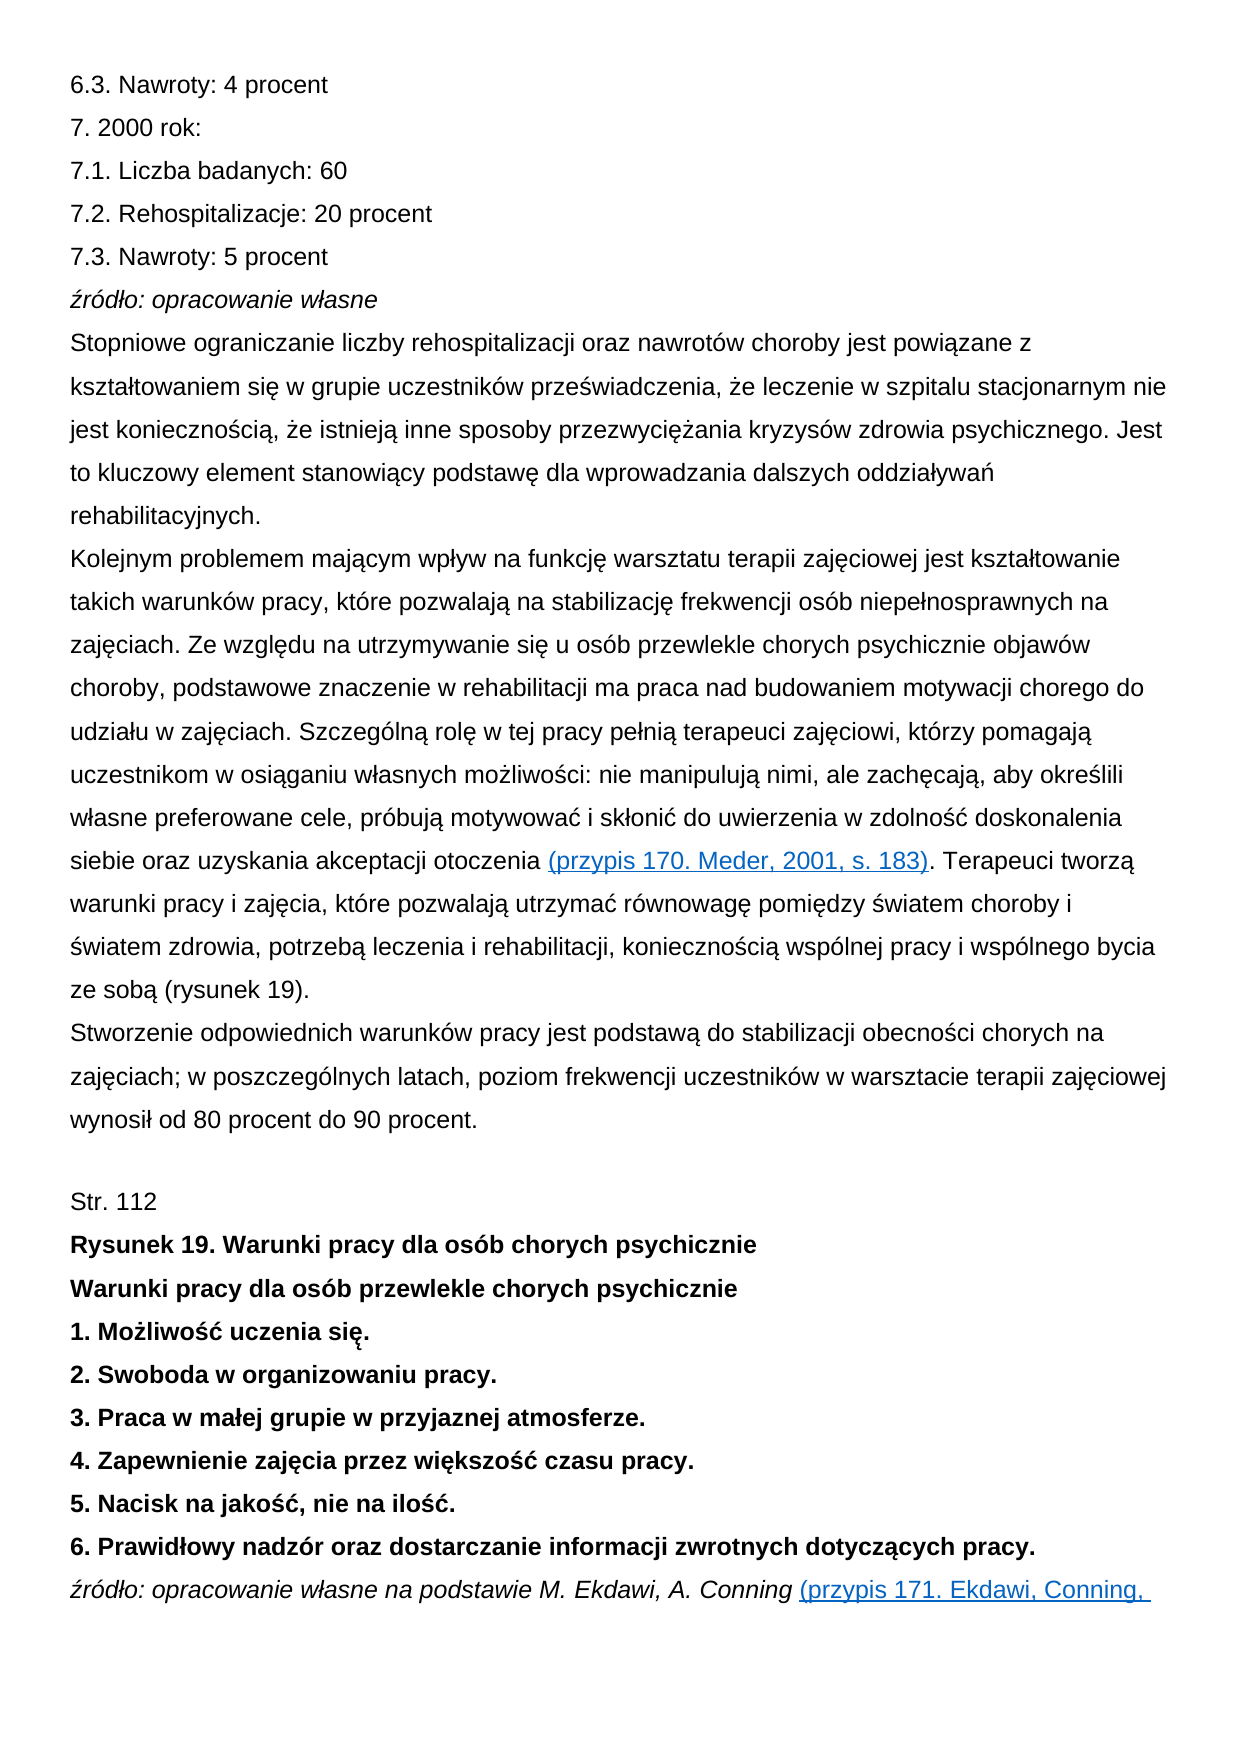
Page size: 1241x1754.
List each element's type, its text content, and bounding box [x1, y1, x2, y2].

text 7.3. Nawroty: 5 procent [70, 242, 1171, 271]
text 3. Praca w małej grupie w przyjaznej atmosferze. [70, 1403, 1171, 1432]
text 7. 2000 rok: [70, 113, 1171, 142]
text 6. Prawidłowy nadzór oraz dostarczanie informacji zwrotnych dotyczących pracy. [70, 1532, 1171, 1561]
text Warunki pracy dla osób przewlekle chorych psychicznie [70, 1273, 1171, 1302]
text 1. Możliwość uczenia się̨. [70, 1317, 1171, 1345]
text Stworzenie odpowiednich warunków pracy jest podstawą do stabilizacji obecności chorych na zajęciach; w poszczególnych latach, poziom frekwencji uczestników w warsztacie terapii zajęciowej wynosił od 80 procent do 90 procent. [70, 1018, 1171, 1133]
text 5. Nacisk na jakość, nie na ilość. [70, 1489, 1171, 1518]
text źródło: opracowanie własne [70, 285, 1171, 314]
text 4. Zapewnienie zajęcia przez większość czasu pracy. [70, 1446, 1171, 1475]
text 7.2. Rehospitalizacje: 20 procent [70, 199, 1171, 228]
text Str. 112 [70, 1187, 1171, 1216]
text 6.3. Nawroty: 4 procent [70, 70, 1171, 98]
text Kolejnym problemem mającym wpływ na funkcję warsztatu terapii zajęciowej jest kształtowanie takich warunków pracy, które pozwalają na stabilizację frekwencji osób niepełnosprawnych na zajęciach. Ze względu na utrzymywanie się u osób przewlekle chorych psychicznie objawów choroby, podstawowe znaczenie w rehabilitacji ma praca nad budowaniem motywacji chorego do udziału w zajęciach. Szczególną rolę w tej pracy pełnią terapeuci zajęciowi, którzy pomagają uczestnikom w osiąganiu własnych możliwości: nie manipulują nimi, ale zachęcają, aby określili własne preferowane cele, próbują motywować i skłonić do uwierzenia w zdolność doskonalenia siebie oraz uzyskania akceptacji otoczenia (przypis 170. Meder, 2001, s. 183). Terapeuci tworzą warunki pracy i zajęcia, które pozwalają utrzymać równowagę pomiędzy światem choroby i światem zdrowia, potrzebą leczenia i rehabilitacji, koniecznością wspólnej pracy i wspólnego bycia ze sobą (rysunek 19). [70, 544, 1171, 1004]
text 2. Swoboda w organizowaniu pracy. [70, 1360, 1171, 1388]
text Rysunek 19. Warunki pracy dla osób chorych psychicznie [70, 1230, 1171, 1259]
text Stopniowe ograniczanie liczby rehospitalizacji oraz nawrotów choroby jest powiązane z kształtowaniem się w grupie uczestników przeświadczenia, że leczenie w szpitalu stacjonarnym nie jest koniecznością, że istnieją inne sposoby przezwyciężania kryzysów zdrowia psychicznego. Jest to kluczowy element stanowiący podstawę dla wprowadzania dalszych oddziaływań rehabilitacyjnych. [70, 328, 1171, 530]
text 7.1. Liczba badanych: 60 [70, 156, 1171, 185]
text źródło: opracowanie własne na podstawie M. Ekdawi, A. Conning (przypis 171. Ekdawi, Conning, [70, 1575, 1171, 1604]
